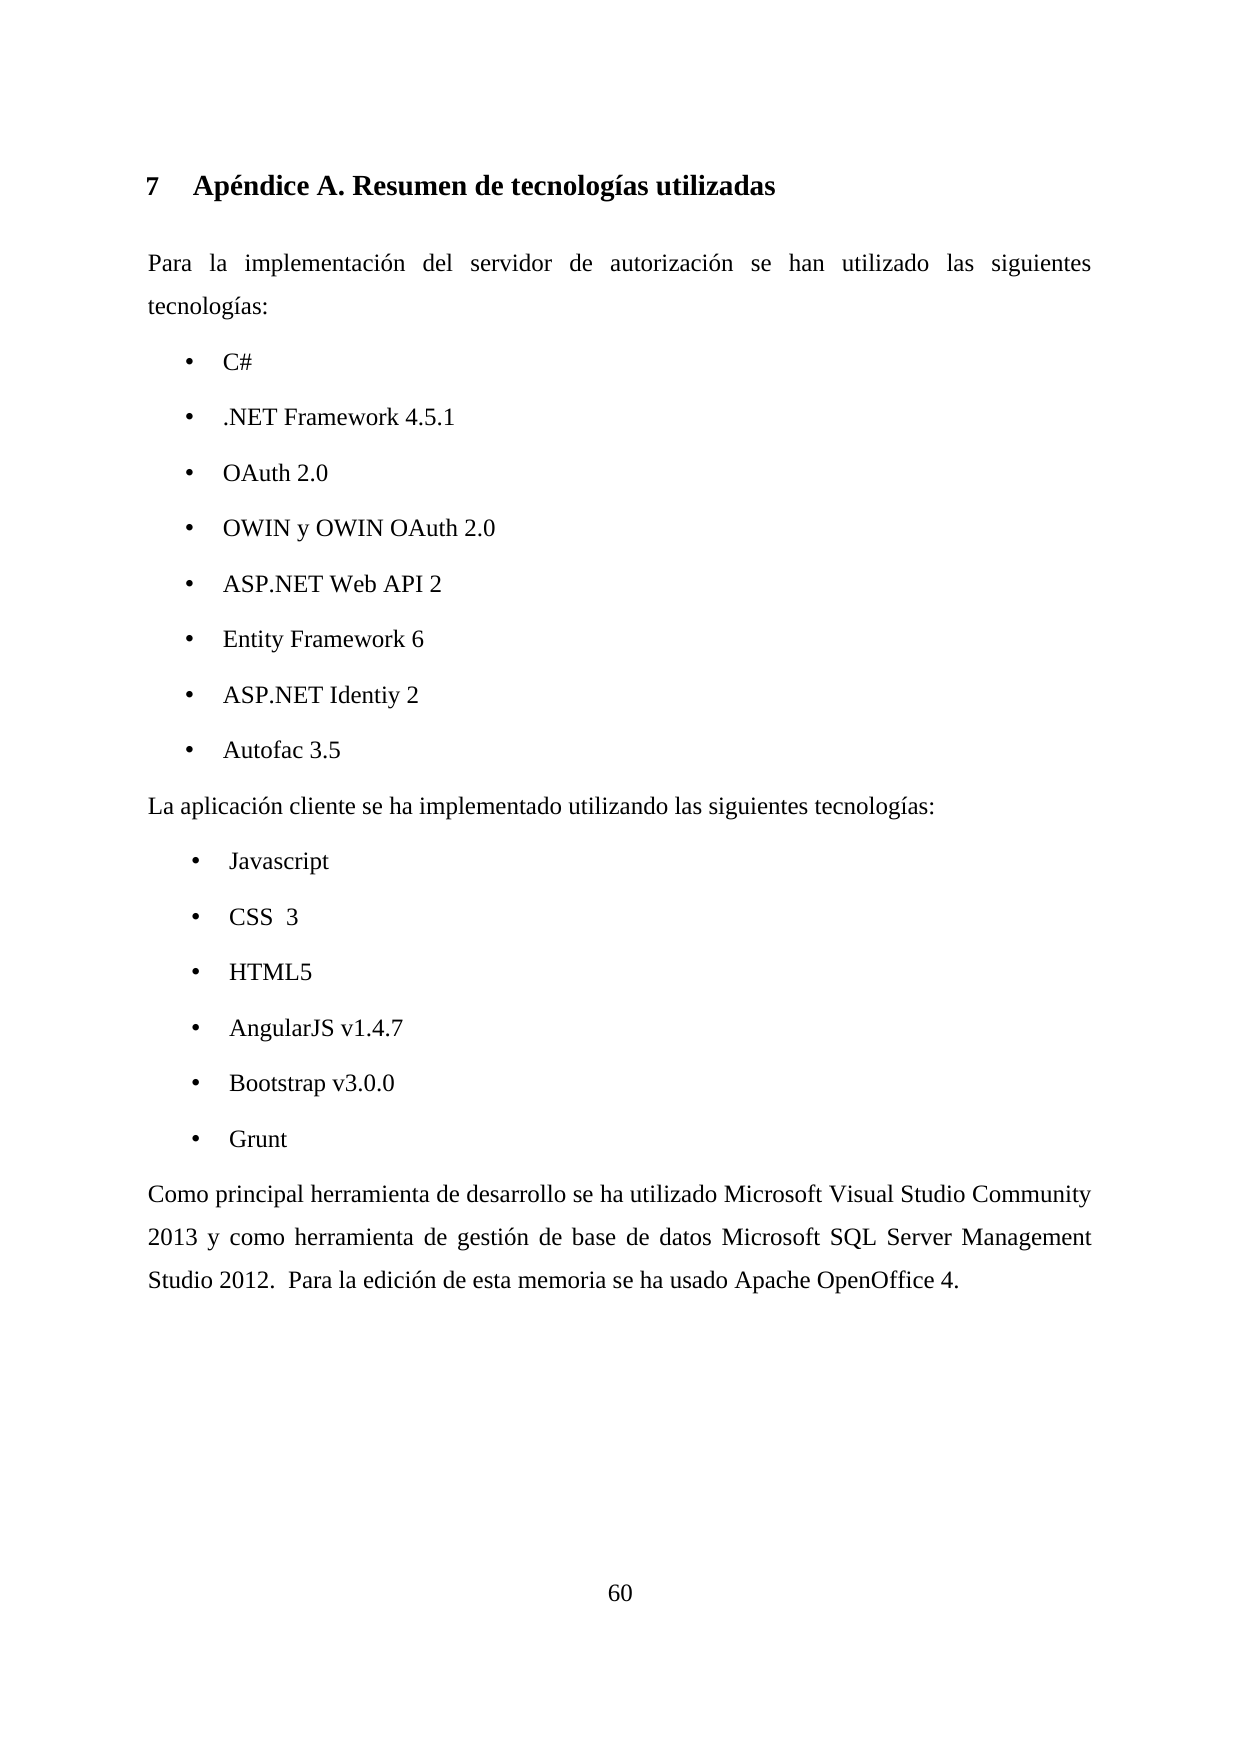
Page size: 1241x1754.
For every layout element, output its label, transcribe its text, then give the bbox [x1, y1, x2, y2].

list ASP.NET Web API 2 [185, 569, 1093, 597]
list Bootstrap v3.0.0 [191, 1068, 1093, 1097]
list ASP.NET Identiy 2 [185, 680, 1093, 708]
text Como principal herramienta de desarrollo se ha utilizado Microsoft Visual Studio Community 2013 y como herramienta de gestión de base de datos Microsoft SQL Server Management Studio 2012. Para la edición de esta memoria se ha usado Apache OpenOffice 4. [148, 1179, 1093, 1294]
text La aplicación cliente se ha implementado utilizando las siguientes tecnologías: [148, 791, 1093, 819]
list Javascript [191, 846, 1093, 875]
list HTML5 [191, 957, 1093, 986]
list Autofac 3.5 [185, 735, 1093, 764]
list Grunt [191, 1124, 1093, 1153]
list OWIN y OWIN OAuth 2.0 [185, 513, 1093, 542]
list C# [185, 347, 1093, 375]
list AngularJS v1.4.7 [191, 1013, 1093, 1042]
list CSS 3 [191, 902, 1093, 931]
list Entity Framework 6 [185, 624, 1093, 653]
text Para la implementación del servidor de autorización se han utilizado las siguientes tecnologías: [148, 248, 1093, 320]
subtitle Apéndice A. Resumen de tecnologías utilizadas [139, 168, 1093, 202]
list OAuth 2.0 [185, 458, 1093, 486]
list .NET Framework 4.5.1 [185, 402, 1093, 431]
